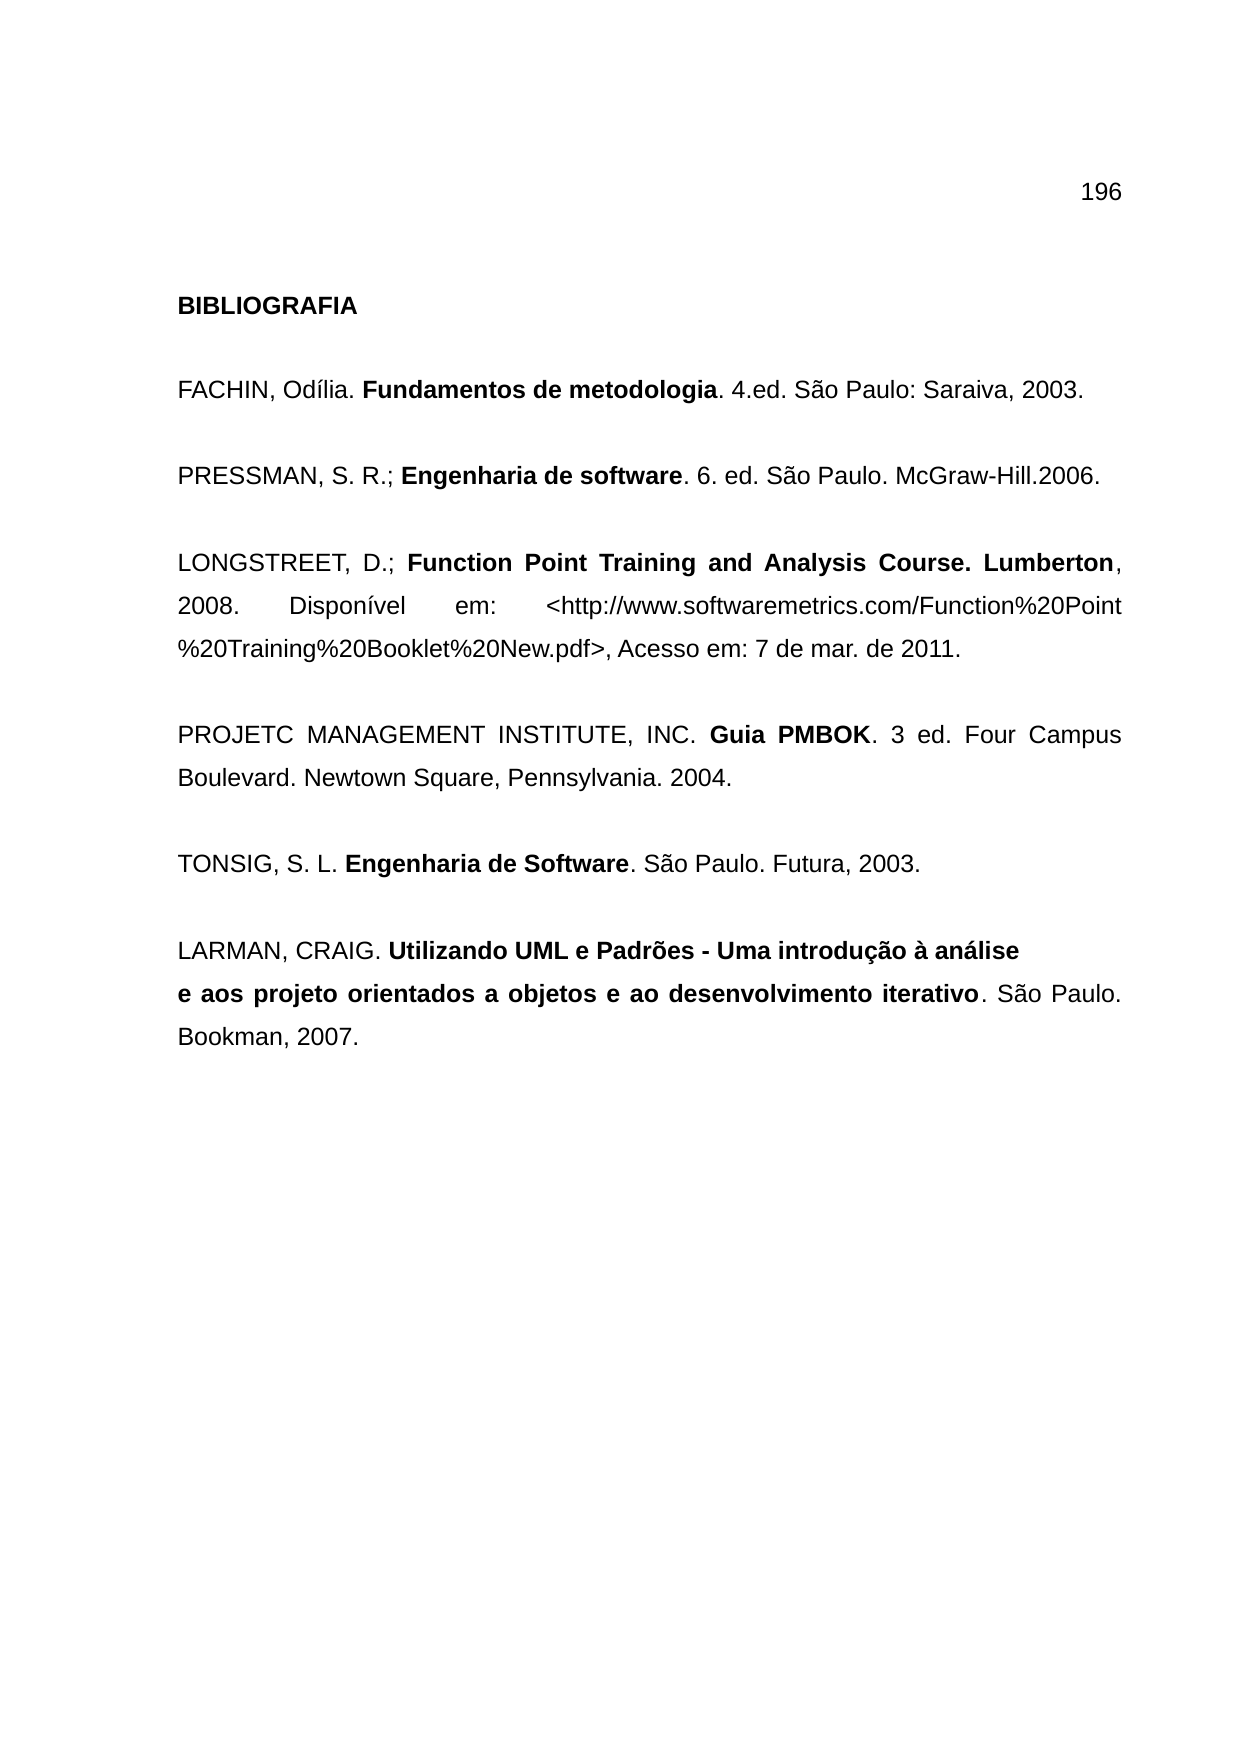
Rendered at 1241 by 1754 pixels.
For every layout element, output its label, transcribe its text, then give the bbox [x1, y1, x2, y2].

text e aos projeto orientados a objetos e ao desenvolvimento iterativo. São Paulo. Bookman, 2007. [177, 979, 1122, 1051]
text PROJETC MANAGEMENT INSTITUTE, INC. Guia PMBOK. 3 ed. Four Campus Boulevard. Newtown Square, Pennsylvania. 2004. [177, 720, 1122, 792]
text TONSIG, S. L. Engenharia de Software. São Paulo. Futura, 2003. [177, 849, 1122, 878]
text LARMAN, CRAIG. Utilizando UML e Padrões - Uma introdução à análise [177, 936, 1122, 964]
text FACHIN, Odília. Fundamentos de metodologia. 4.ed. São Paulo: Saraiva, 2003. [177, 375, 1122, 404]
text LONGSTREET, D.; Function Point Training and Analysis Course. Lumberton, 2008. Disponível em: <http://www.softwaremetrics.com/Function%20Point%20Training%20Booklet%20New.pdf>, Acesso em: 7 de mar. de 2011. [177, 548, 1122, 663]
text PRESSMAN, S. R.; Engenharia de software. 6. ed. São Paulo. McGraw-Hill.2006. [177, 461, 1122, 490]
subtitle BIBLIOGRAFIA [177, 291, 1122, 319]
